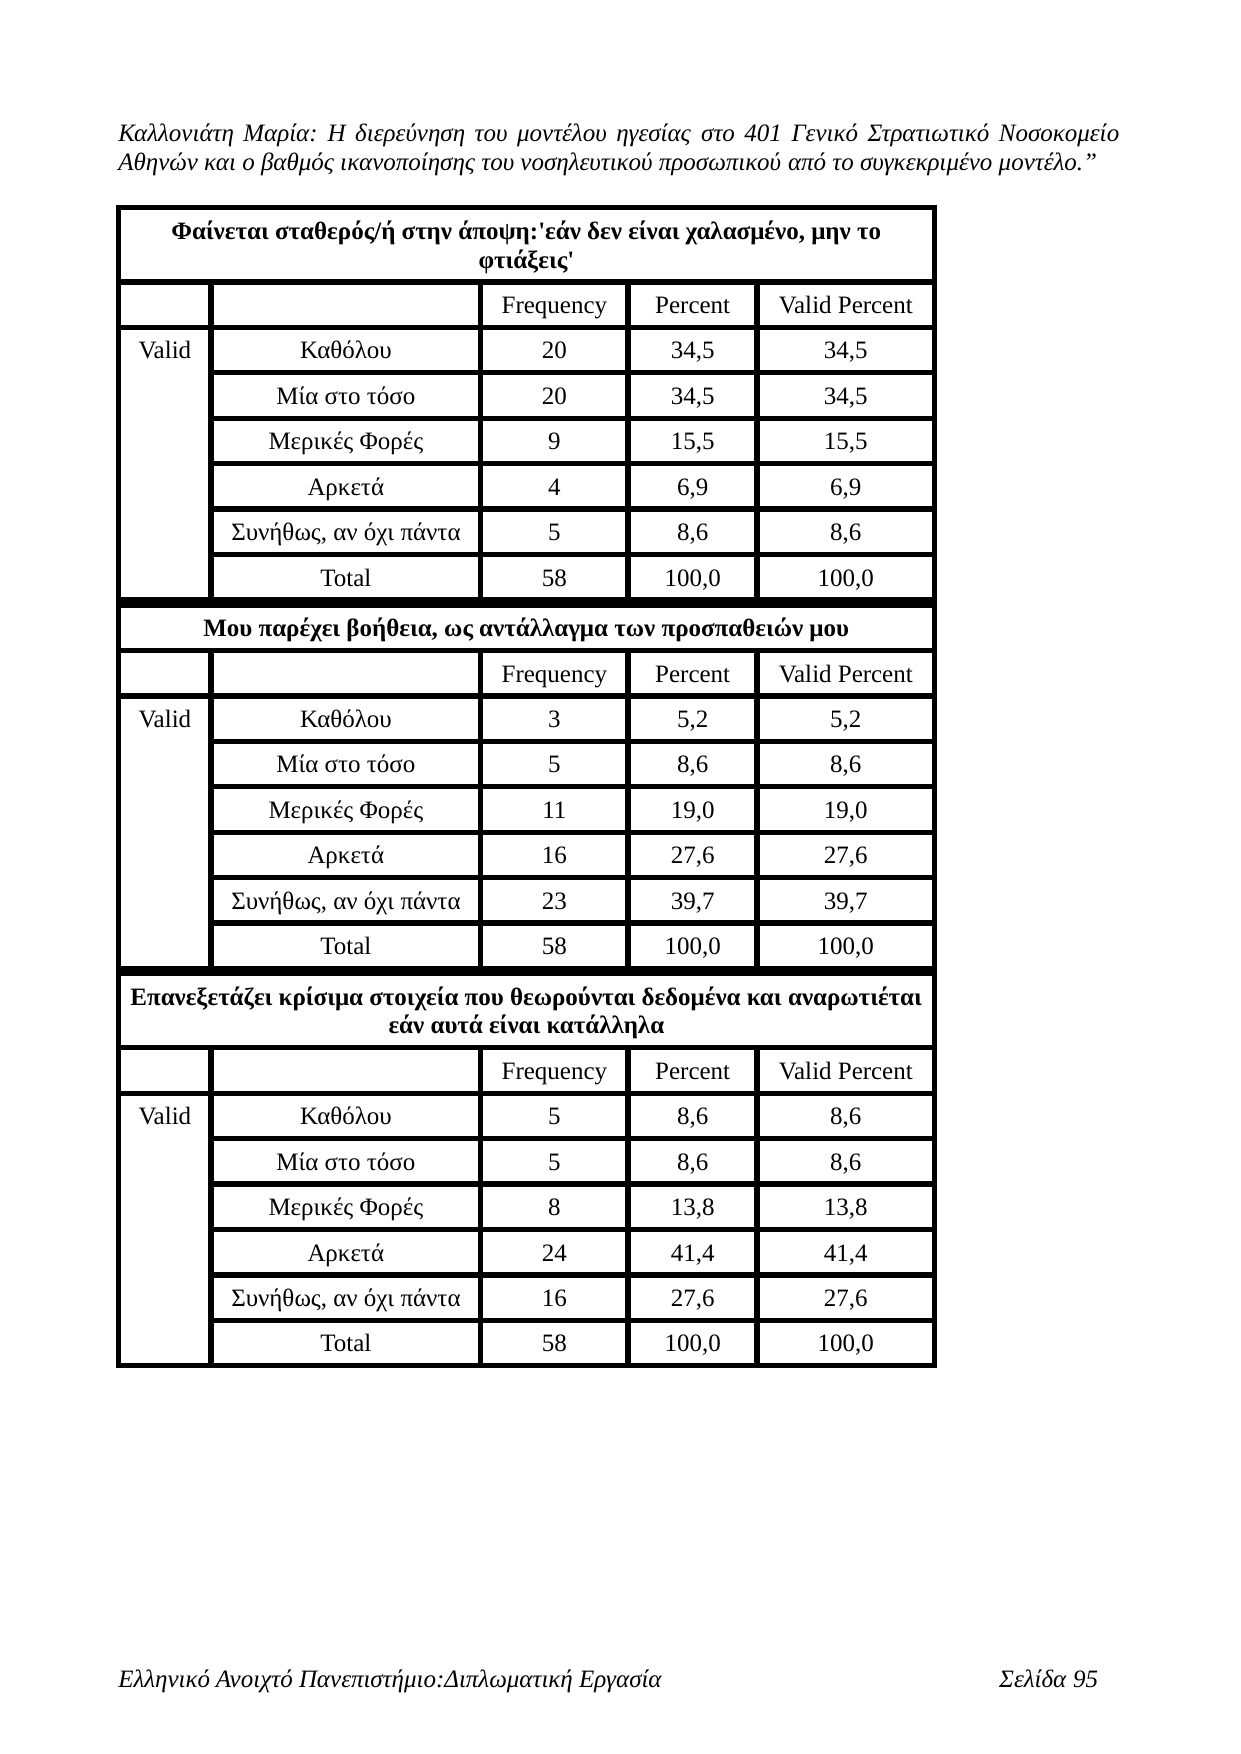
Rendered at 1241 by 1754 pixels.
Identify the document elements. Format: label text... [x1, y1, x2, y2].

table_cell 100,0 [760, 926, 932, 966]
table_cell Μία στο τόσο [214, 744, 478, 784]
table_cell Αρκετά [214, 835, 478, 875]
table_cell 8,6 [760, 744, 932, 784]
table_cell 11 [483, 789, 625, 829]
table_cell 6,9 [631, 466, 754, 506]
table_cell 5 [483, 512, 625, 552]
table_cell 5 [483, 744, 625, 784]
table_cell 8,6 [760, 1141, 932, 1181]
table_cell 3 [483, 699, 625, 739]
table_cell 5 [483, 1141, 625, 1181]
table_cell 24 [483, 1232, 625, 1272]
table_cell Μερικές Φορές [214, 789, 478, 829]
table_cell Valid [121, 330, 208, 597]
table_cell Frequency [483, 653, 625, 693]
table_cell 58 [483, 557, 625, 597]
table_cell 8,6 [631, 1096, 754, 1136]
table_cell 27,6 [760, 835, 932, 875]
table_header Επανεξετάζει κρίσιμα στοιχεία που θεωρούνται δεδομένα και αναρωτιέται εάν αυτά είναι κατάλληλα [121, 976, 932, 1045]
table_cell 19,0 [760, 789, 932, 829]
table_cell 39,7 [631, 880, 754, 920]
table_cell 5,2 [631, 699, 754, 739]
table_cell Valid Percent [760, 285, 932, 325]
table_cell Συνήθως, αν όχι πάντα [214, 512, 478, 552]
table_cell 8,6 [631, 1141, 754, 1181]
table_cell [214, 653, 478, 693]
table_cell 9 [483, 421, 625, 461]
table_cell 13,8 [760, 1187, 932, 1227]
table_cell 16 [483, 1278, 625, 1318]
table_cell Αρκετά [214, 466, 478, 506]
table_cell Total [214, 926, 478, 966]
table_cell Συνήθως, αν όχι πάντα [214, 1278, 478, 1318]
table_cell 20 [483, 375, 625, 416]
table_cell 41,4 [631, 1232, 754, 1272]
table_cell 100,0 [631, 1323, 754, 1363]
table_cell Valid [121, 1096, 208, 1363]
table_cell 15,5 [760, 421, 932, 461]
table_cell Valid Percent [760, 1050, 932, 1091]
table_cell Frequency [483, 1050, 625, 1091]
table_cell 5 [483, 1096, 625, 1136]
table_cell 16 [483, 835, 625, 875]
table_cell 8,6 [760, 1096, 932, 1136]
table_cell 27,6 [631, 835, 754, 875]
table_cell Μία στο τόσο [214, 375, 478, 416]
table_cell Percent [631, 653, 754, 693]
table_cell 8 [483, 1187, 625, 1227]
table_cell [121, 285, 208, 325]
table_cell 34,5 [760, 330, 932, 370]
table_cell [214, 285, 478, 325]
table_cell [121, 1050, 208, 1091]
table_cell 100,0 [631, 557, 754, 597]
table_cell Μία στο τόσο [214, 1141, 478, 1181]
table_cell Καθόλου [214, 1096, 478, 1136]
table_cell Καθόλου [214, 330, 478, 370]
table_cell 23 [483, 880, 625, 920]
table_cell 100,0 [760, 1323, 932, 1363]
table_cell 19,0 [631, 789, 754, 829]
table_cell 41,4 [760, 1232, 932, 1272]
table_cell 39,7 [760, 880, 932, 920]
table_cell Percent [631, 285, 754, 325]
table_cell Valid Percent [760, 653, 932, 693]
table_cell 34,5 [631, 330, 754, 370]
table_cell Total [214, 1323, 478, 1363]
table_cell Αρκετά [214, 1232, 478, 1272]
table_cell Συνήθως, αν όχι πάντα [214, 880, 478, 920]
table_cell 58 [483, 926, 625, 966]
table_cell 27,6 [760, 1278, 932, 1318]
table_cell Καθόλου [214, 699, 478, 739]
table_cell 58 [483, 1323, 625, 1363]
table_cell 20 [483, 330, 625, 370]
table_cell 15,5 [631, 421, 754, 461]
table_cell 8,6 [631, 744, 754, 784]
table_cell 4 [483, 466, 625, 506]
table_header Μου παρέχει βοήθεια, ως αντάλλαγμα των προσπαθειών μου [121, 608, 932, 648]
table_cell 34,5 [631, 375, 754, 416]
table_cell [121, 653, 208, 693]
table_cell 8,6 [760, 512, 932, 552]
table_cell Μερικές Φορές [214, 1187, 478, 1227]
table_cell 6,9 [760, 466, 932, 506]
table_cell Frequency [483, 285, 625, 325]
table_cell 100,0 [631, 926, 754, 966]
table_cell Valid [121, 699, 208, 966]
table_header Φαίνεται σταθερός/ή στην άποψη:'εάν δεν είναι χαλασμένο, μην το φτιάξεις' [121, 210, 932, 279]
table_cell 13,8 [631, 1187, 754, 1227]
table_cell Μερικές Φορές [214, 421, 478, 461]
table_cell 5,2 [760, 699, 932, 739]
table_cell 27,6 [631, 1278, 754, 1318]
table_cell Total [214, 557, 478, 597]
table_cell 100,0 [760, 557, 932, 597]
table_cell 34,5 [760, 375, 932, 416]
table_cell Percent [631, 1050, 754, 1091]
table_cell 8,6 [631, 512, 754, 552]
table_cell [214, 1050, 478, 1091]
